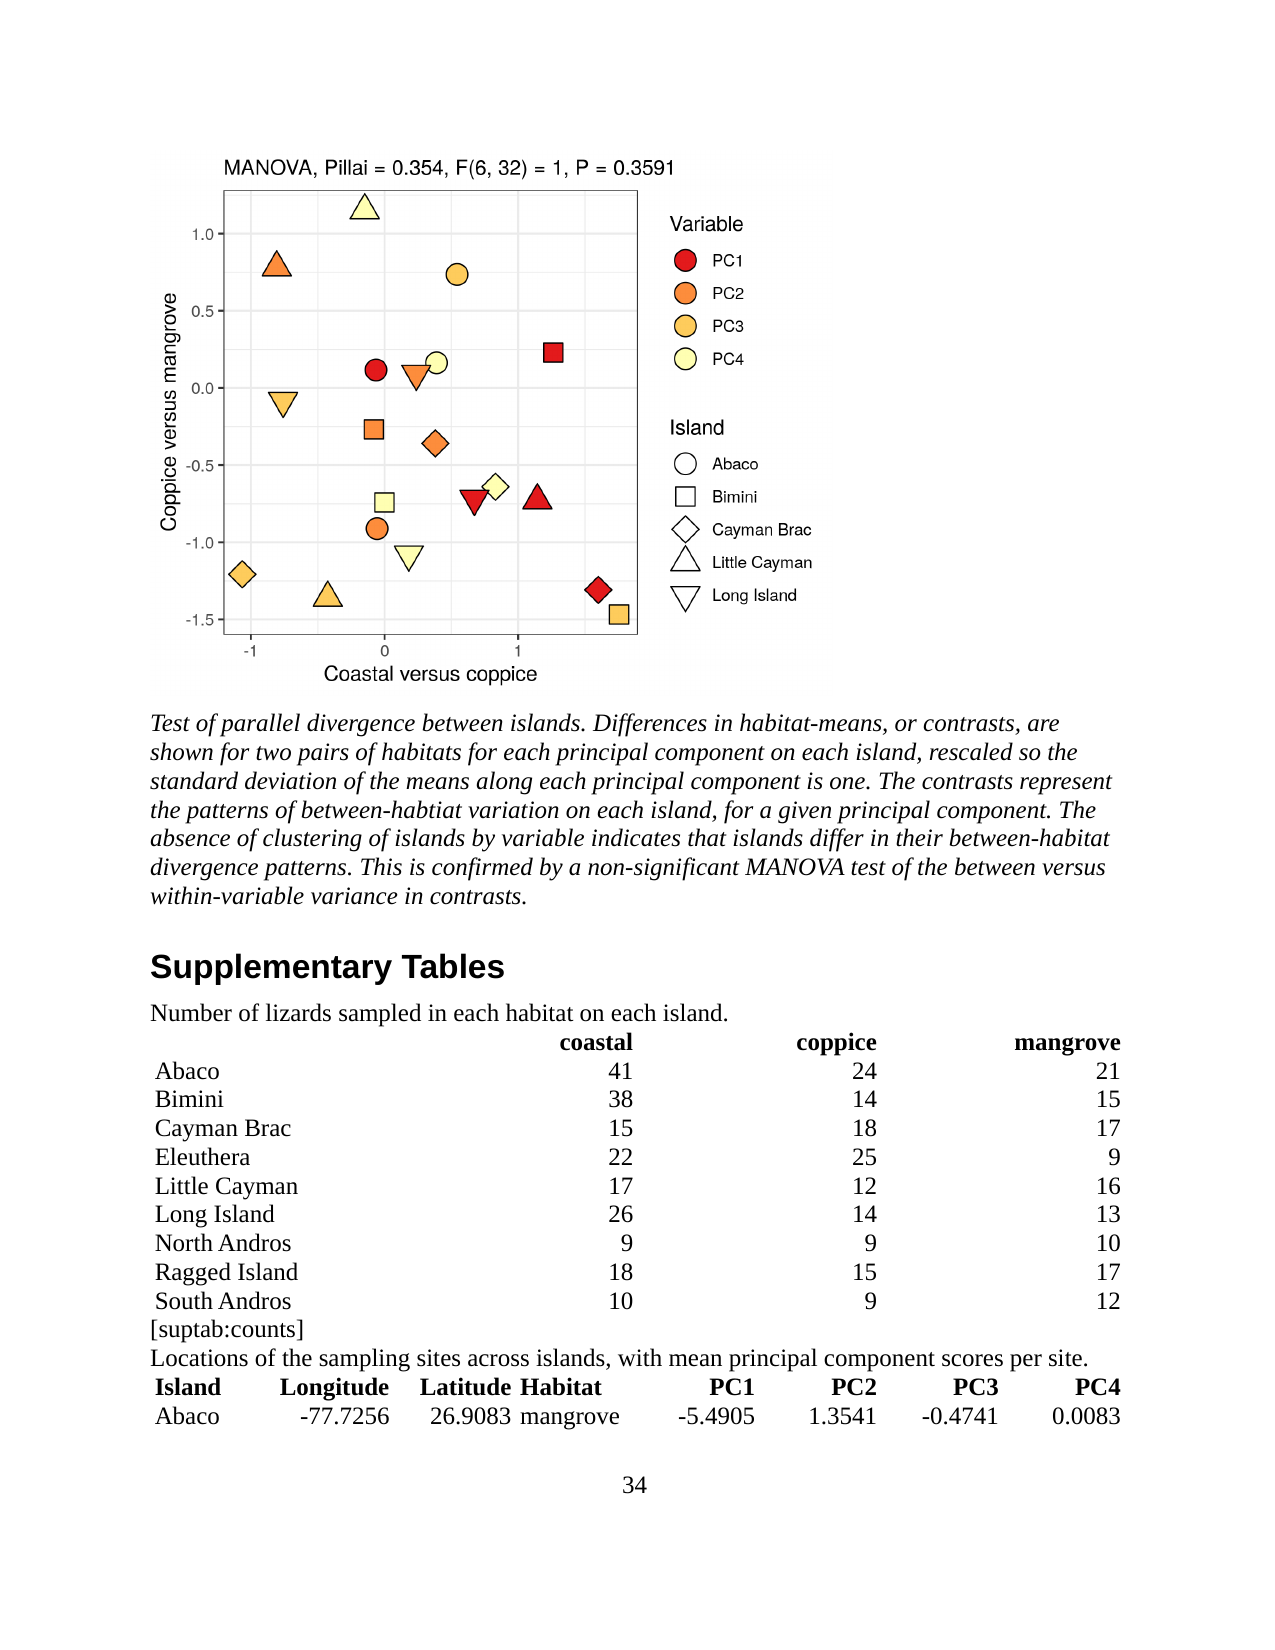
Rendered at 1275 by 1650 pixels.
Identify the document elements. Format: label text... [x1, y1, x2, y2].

table_cell 15 [881, 1085, 1125, 1113]
table_cell 9 [638, 1286, 881, 1314]
table_header Latitude [394, 1372, 516, 1401]
table_cell 18 [394, 1257, 637, 1286]
table_cell Little Cayman [150, 1171, 394, 1199]
table_header PC1 [638, 1372, 759, 1401]
table_header PC2 [759, 1372, 881, 1401]
table_cell 14 [638, 1200, 881, 1228]
table_cell 21 [881, 1056, 1125, 1084]
table_cell 9 [881, 1142, 1125, 1171]
table_cell Long Island [150, 1200, 394, 1228]
text Number of lizards sampled in each habitat on each island. [150, 998, 1125, 1027]
table_cell 17 [881, 1113, 1125, 1142]
text Test of parallel divergence between islands. Differences in habitat-means, or contrasts, are shown for two pairs of habitats for each principal component on each island, rescaled so the standard deviation of the means along each principal component is one. The contrasts represent the patterns of between-habtiat variation on each island, for a given principal component. The absence of clustering of islands by variable indicates that islands differ in their between-habitat divergence patterns. This is confirmed by a non-significant MANOVA test of the between versus within-variable variance in contrasts. [150, 708, 1125, 910]
table_cell 22 [394, 1142, 637, 1171]
table_cell 10 [394, 1286, 637, 1314]
table_cell 26.9083 [394, 1401, 516, 1429]
table_cell 12 [638, 1171, 881, 1199]
table_cell 25 [638, 1142, 881, 1171]
table_cell 16 [881, 1171, 1125, 1199]
table_cell -77.7256 [272, 1401, 394, 1429]
picture [150, 150, 833, 696]
table_header PC3 [881, 1372, 1003, 1401]
table_cell -5.4905 [638, 1401, 759, 1429]
text [suptab:counts] [150, 1314, 1125, 1343]
table_cell Abaco [150, 1056, 394, 1084]
subtitle Supplementary Tables [150, 947, 1125, 986]
table_cell Bimini [150, 1085, 394, 1113]
table_cell Abaco [150, 1401, 272, 1429]
table_cell 17 [881, 1257, 1125, 1286]
table_cell Eleuthera [150, 1142, 394, 1171]
table_header coastal [394, 1027, 637, 1056]
table_cell 26 [394, 1200, 637, 1228]
table_cell 24 [638, 1056, 881, 1084]
table_cell 17 [394, 1171, 637, 1199]
table_cell 14 [638, 1085, 881, 1113]
table_cell 0.0083 [1003, 1401, 1125, 1429]
table_header PC4 [1003, 1372, 1125, 1401]
table_header coppice [638, 1027, 881, 1056]
table_cell 15 [394, 1113, 637, 1142]
table_cell -0.4741 [881, 1401, 1003, 1429]
table_cell 38 [394, 1085, 637, 1113]
table_cell 12 [881, 1286, 1125, 1314]
table_header [150, 1027, 394, 1056]
table_cell 10 [881, 1228, 1125, 1257]
table_cell South Andros [150, 1286, 394, 1314]
table_header mangrove [881, 1027, 1125, 1056]
table_header Habitat [516, 1372, 637, 1401]
text Locations of the sampling sites across islands, with mean principal component scores per site. [150, 1343, 1125, 1372]
table_cell 13 [881, 1200, 1125, 1228]
table_cell 18 [638, 1113, 881, 1142]
table_cell 41 [394, 1056, 637, 1084]
table_cell Cayman Brac [150, 1113, 394, 1142]
table_cell Ragged Island [150, 1257, 394, 1286]
table_cell 1.3541 [759, 1401, 881, 1429]
table_cell 9 [638, 1228, 881, 1257]
table_header Longitude [272, 1372, 394, 1401]
table_cell 15 [638, 1257, 881, 1286]
table_header Island [150, 1372, 272, 1401]
table_cell 9 [394, 1228, 637, 1257]
table_cell North Andros [150, 1228, 394, 1257]
table_cell mangrove [516, 1401, 637, 1429]
